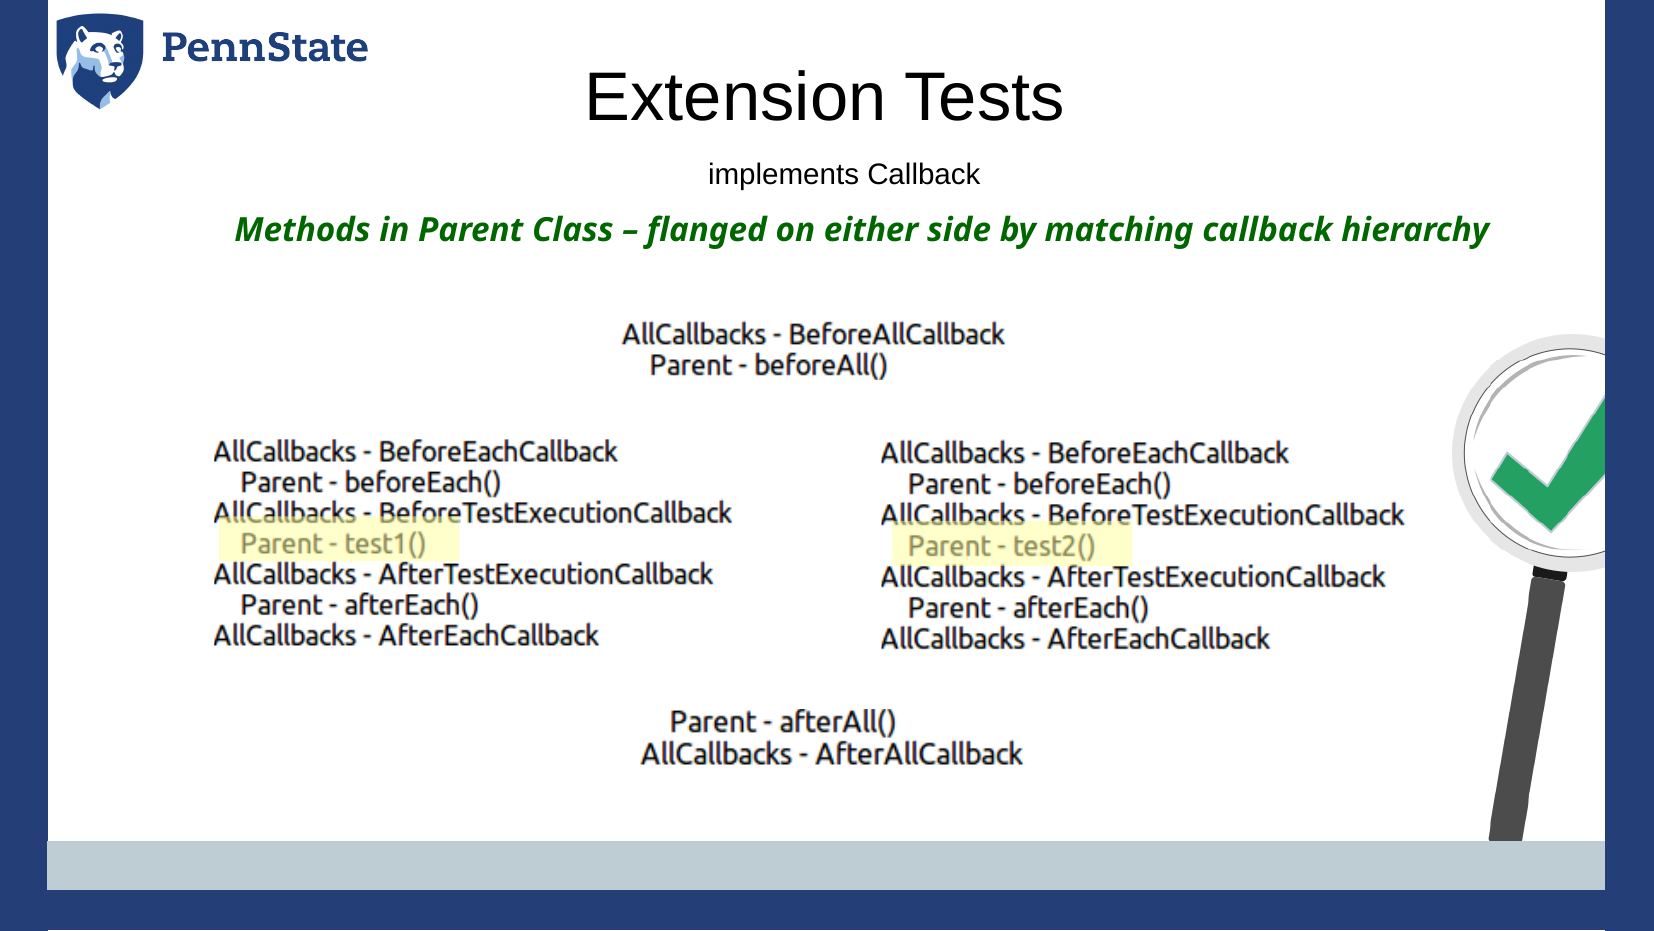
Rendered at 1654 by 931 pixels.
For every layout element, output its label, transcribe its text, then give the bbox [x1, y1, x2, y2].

text_box [219, 516, 460, 562]
list implements Callback [645, 157, 1073, 187]
picture [639, 709, 1066, 767]
picture [214, 439, 760, 650]
title Extension Tests [60, 19, 1591, 175]
picture [881, 439, 1433, 650]
title Methods in Parent Class – flanged on either side by matching callback hierarchy [210, 187, 1516, 269]
picture [48, 0, 411, 152]
text_box [892, 520, 1133, 566]
picture [1452, 334, 1605, 841]
picture [616, 319, 1037, 380]
